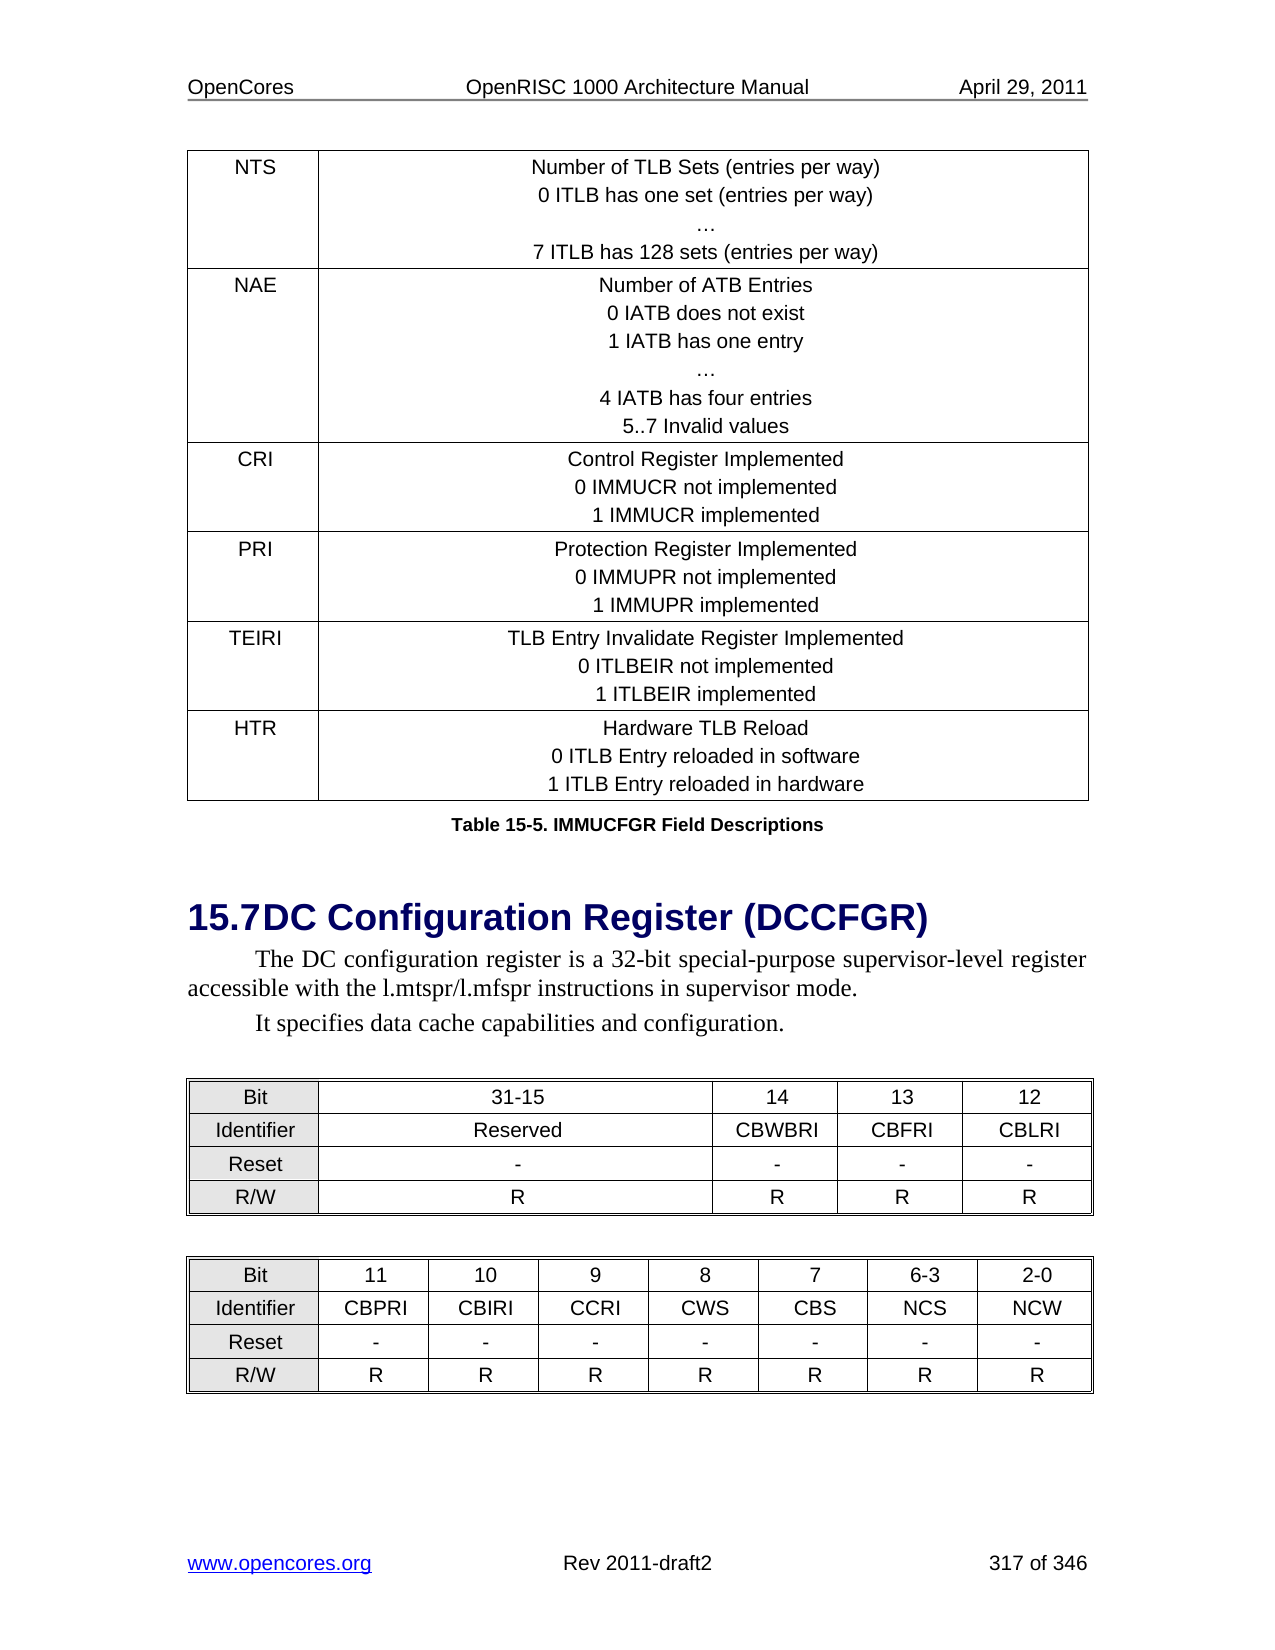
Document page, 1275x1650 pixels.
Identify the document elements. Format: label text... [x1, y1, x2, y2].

table_header 6-3 [868, 1260, 977, 1291]
table_header 9 [539, 1260, 648, 1291]
table_cell R [713, 1181, 837, 1213]
table_cell NCW [978, 1292, 1091, 1324]
table_cell R [963, 1181, 1091, 1213]
table_cell - [319, 1325, 428, 1358]
table_cell CBIRI [429, 1292, 538, 1324]
table_cell R [759, 1359, 867, 1391]
table_cell R [539, 1359, 648, 1391]
text It specifies data cache capabilities and configuration. [187, 1008, 1087, 1037]
table_cell R [868, 1359, 977, 1391]
table_cell CBWBRI [713, 1114, 837, 1146]
table_cell HTR [188, 711, 318, 800]
table_cell R [319, 1181, 712, 1213]
table_cell R/W [190, 1359, 318, 1391]
table_cell - [539, 1325, 648, 1358]
table_cell - [319, 1147, 712, 1179]
table_cell - [429, 1325, 538, 1358]
table_cell - [963, 1147, 1091, 1179]
table_cell CRI [188, 443, 318, 531]
table_cell Number of TLB Sets (entries per way) 0 ITLB has one set (entries per way) … 7 ITLB has 128 sets (entries per way) [319, 151, 1088, 268]
table_cell R [649, 1359, 758, 1391]
table_cell - [759, 1325, 867, 1358]
table_cell Hardware TLB Reload 0 ITLB Entry reloaded in software 1 ITLB Entry reloaded in hardware [319, 711, 1088, 800]
subtitle DC Configuration Register (DCCFGR) [187, 895, 1087, 938]
table_cell - [838, 1147, 962, 1179]
table_cell Identifier [190, 1292, 318, 1324]
table_cell CBPRI [319, 1292, 428, 1324]
table_cell R [319, 1359, 428, 1391]
table_cell NCS [868, 1292, 977, 1324]
table_header Bit [190, 1082, 318, 1113]
table_cell - [868, 1325, 977, 1358]
table_cell - [713, 1147, 837, 1179]
table_cell Control Register Implemented 0 IMMUCR not implemented 1 IMMUCR implemented [319, 443, 1088, 531]
text Table 15-5. IMMUCFGR Field Descriptions [187, 813, 1087, 835]
table_cell Number of ATB Entries 0 IATB does not exist 1 IATB has one entry … 4 IATB has four entries 5..7 Invalid values [319, 269, 1088, 442]
table_cell - [649, 1325, 758, 1358]
table_cell NAE [188, 269, 318, 442]
table_cell Reset [190, 1325, 318, 1358]
table_cell Reset [190, 1147, 318, 1179]
table_cell Identifier [190, 1114, 318, 1146]
table_cell - [978, 1325, 1091, 1358]
table_header 8 [649, 1260, 758, 1291]
table_cell CCRI [539, 1292, 648, 1324]
table_cell R [429, 1359, 538, 1391]
table_cell CBLRI [963, 1114, 1091, 1146]
table_header 7 [759, 1260, 867, 1291]
table_cell Reserved [319, 1114, 712, 1146]
table_cell CBS [759, 1292, 867, 1324]
table_cell R [838, 1181, 962, 1213]
table_cell R/W [190, 1181, 318, 1213]
table_cell PRI [188, 532, 318, 621]
table_header 12 [963, 1082, 1091, 1113]
table_header 31-15 [319, 1082, 712, 1113]
table_header 13 [838, 1082, 962, 1113]
table_header 11 [319, 1260, 428, 1291]
table_cell CBFRI [838, 1114, 962, 1146]
table_cell CWS [649, 1292, 758, 1324]
table_cell R [978, 1359, 1091, 1391]
table_header 14 [713, 1082, 837, 1113]
table_cell TEIRI [188, 622, 318, 710]
table_cell Protection Register Implemented 0 IMMUPR not implemented 1 IMMUPR implemented [319, 532, 1088, 621]
table_cell TLB Entry Invalidate Register Implemented 0 ITLBEIR not implemented 1 ITLBEIR implemented [319, 622, 1088, 710]
text The DC configuration register is a 32-bit special-purpose supervisor-level register accessible with the l.mtspr/l.mfspr instructions in supervisor mode. [187, 944, 1087, 1002]
table_cell NTS [188, 151, 318, 268]
table_header 10 [429, 1260, 538, 1291]
table_header Bit [190, 1260, 318, 1291]
table_header 2-0 [978, 1260, 1091, 1291]
